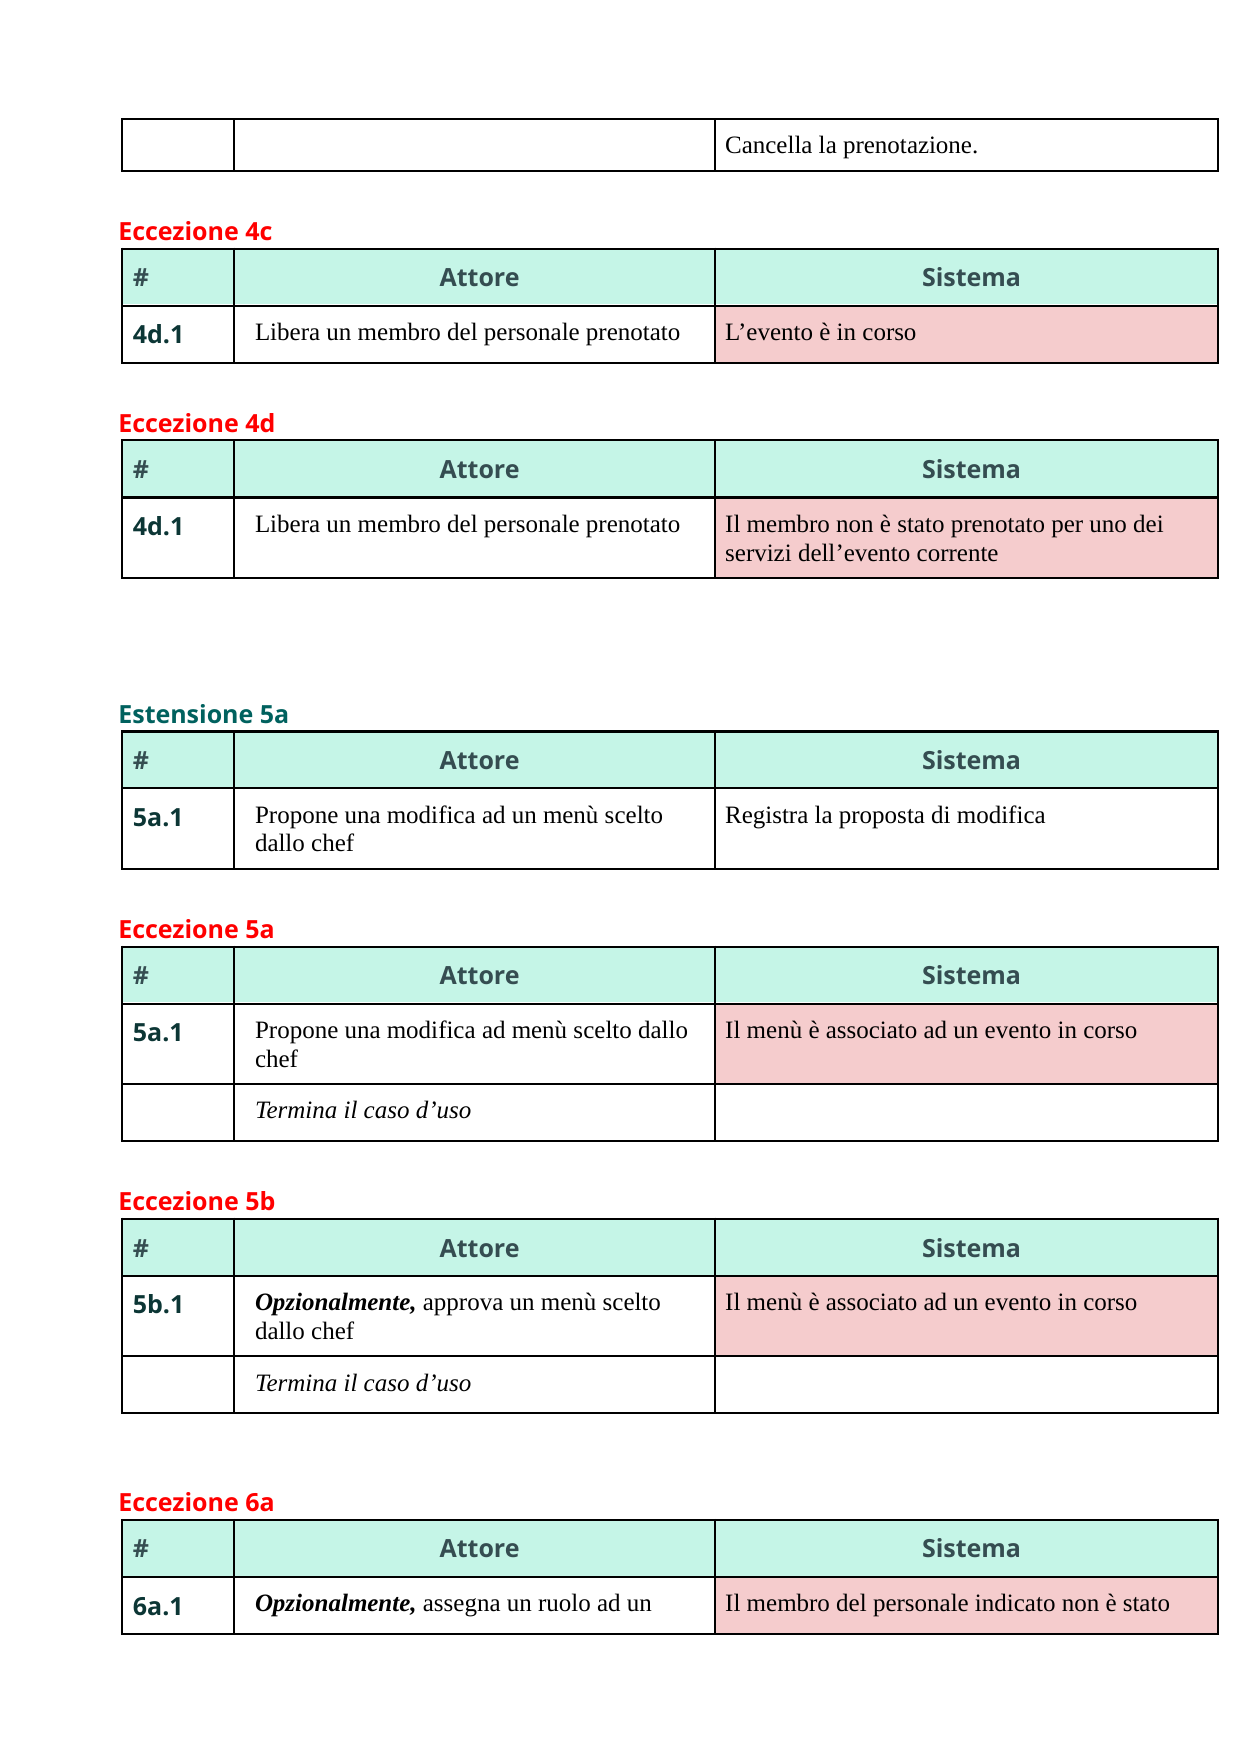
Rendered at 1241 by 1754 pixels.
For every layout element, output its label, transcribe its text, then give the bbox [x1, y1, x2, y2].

table_cell [123, 1085, 233, 1140]
table_cell [123, 1357, 233, 1412]
subtitle Eccezione 5a [118, 911, 1122, 946]
table_header Sistema [716, 948, 1217, 1002]
table_cell 5a.1 [123, 789, 233, 868]
table_cell Propone una modifica ad menù scelto dallo chef [235, 1005, 714, 1083]
table_header # [123, 948, 233, 1002]
subtitle Eccezione 4d [118, 405, 1122, 439]
table_cell Il membro del personale indicato non è stato [716, 1578, 1217, 1633]
table_cell 5a.1 [123, 1005, 233, 1083]
table_header Attore [235, 441, 714, 496]
table_header Attore [235, 250, 714, 304]
table_cell Libera un membro del personale prenotato [235, 307, 714, 362]
table_cell Opzionalmente, assegna un ruolo ad un [235, 1578, 714, 1633]
table_cell Libera un membro del personale prenotato [235, 499, 714, 577]
table_cell 6a.1 [123, 1578, 233, 1633]
table_header Attore [235, 948, 714, 1002]
table_header Sistema [716, 1521, 1217, 1576]
table_header Sistema [716, 733, 1217, 787]
table_cell Il menù è associato ad un evento in corso [716, 1005, 1217, 1083]
table_cell Cancella la prenotazione. [716, 120, 1217, 170]
table_cell 4d.1 [123, 307, 233, 362]
table_header Attore [235, 733, 714, 787]
table_header Sistema [716, 1220, 1217, 1275]
table_header # [123, 250, 233, 304]
subtitle Eccezione 4c [118, 213, 1122, 248]
table_cell 5b.1 [123, 1277, 233, 1355]
table_cell Il membro non è stato prenotato per uno dei servizi dell’evento corrente [716, 499, 1217, 577]
table_header Attore [235, 1521, 714, 1576]
table_cell [716, 1085, 1217, 1140]
table_header # [123, 1220, 233, 1275]
subtitle Eccezione 6a [118, 1484, 1122, 1519]
table_header # [123, 441, 233, 496]
table_cell [123, 120, 233, 170]
table_cell 4d.1 [123, 499, 233, 577]
table_cell [716, 1357, 1217, 1412]
table_header Sistema [716, 250, 1217, 304]
table_cell Termina il caso d’uso [235, 1357, 714, 1412]
table_cell Propone una modifica ad un menù scelto dallo chef [235, 789, 714, 868]
table_cell Il menù è associato ad un evento in corso [716, 1277, 1217, 1355]
table_cell Termina il caso d’uso [235, 1085, 714, 1140]
subtitle Estensione 5a [118, 696, 1122, 730]
table_cell L’evento è in corso [716, 307, 1217, 362]
table_header # [123, 1521, 233, 1576]
table_cell Opzionalmente, approva un menù scelto dallo chef [235, 1277, 714, 1355]
subtitle Eccezione 5b [118, 1184, 1122, 1218]
table_cell Registra la proposta di modifica [716, 789, 1217, 868]
table_header Attore [235, 1220, 714, 1275]
table_header # [123, 733, 233, 787]
table_cell [235, 120, 714, 170]
table_header Sistema [716, 441, 1217, 496]
